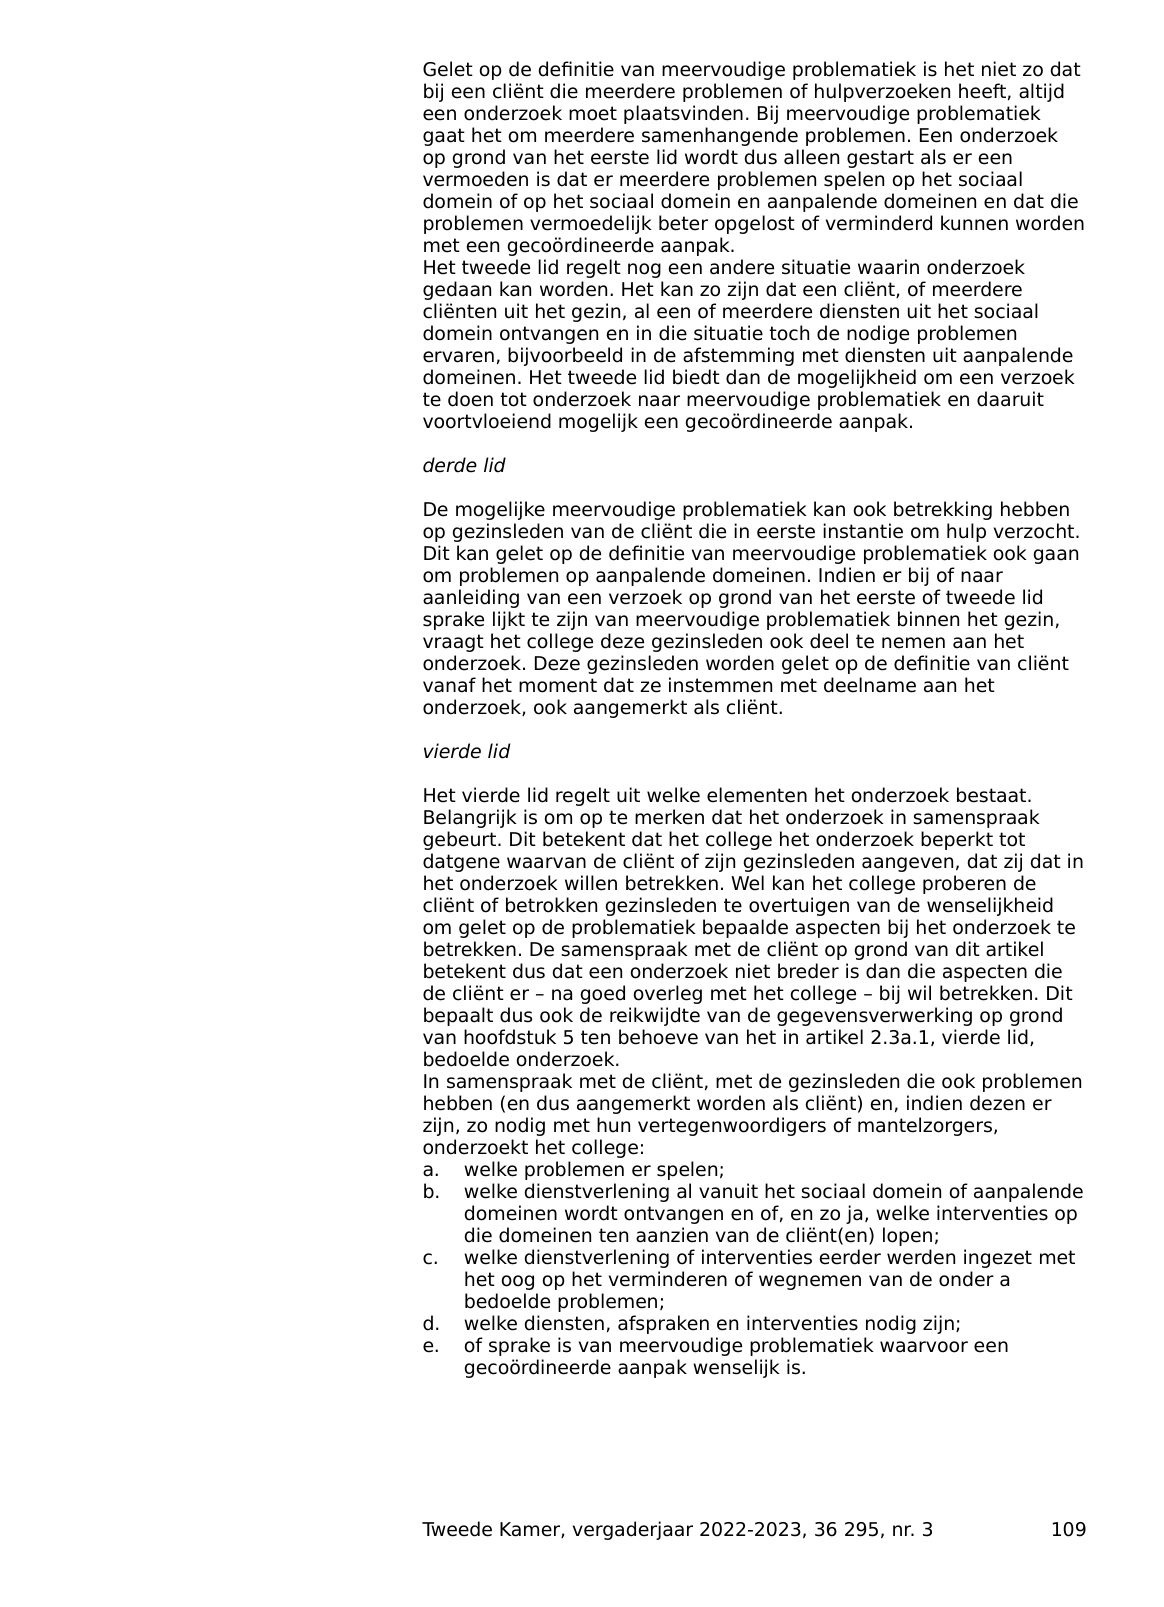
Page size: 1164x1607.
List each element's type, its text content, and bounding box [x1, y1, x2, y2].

text Gelet op de definitie van meervoudige problematiek is het niet zo dat bij een cliënt die meerdere problemen of hulpverzoeken heeft, altijd een onderzoek moet plaatsvinden. Bij meervoudige problematiek gaat het om meerdere samenhangende problemen. Een onderzoek op grond van het eerste lid wordt dus alleen gestart als er een vermoeden is dat er meerdere problemen spelen op het sociaal domein of op het sociaal domein en aanpalende domeinen en dat die problemen vermoedelijk beter opgelost of verminderd kunnen worden met een gecoördineerde aanpak. [422, 59, 1087, 257]
text c. welke dienstverlening of interventies eerder werden ingezet met het oog op het verminderen of wegnemen van de onder a bedoelde problemen; [422, 1247, 1087, 1313]
subtitle vierde lid [422, 741, 1087, 763]
text e. of sprake is van meervoudige problematiek waarvoor een gecoördineerde aanpak wenselijk is. [422, 1335, 1087, 1379]
text a. welke problemen er spelen; [422, 1159, 1087, 1181]
text b. welke dienstverlening al vanuit het sociaal domein of aanpalende domeinen wordt ontvangen en of, en zo ja, welke interventies op die domeinen ten aanzien van de cliënt(en) lopen; [422, 1181, 1087, 1247]
text Het vierde lid regelt uit welke elementen het onderzoek bestaat. Belangrijk is om op te merken dat het onderzoek in samenspraak gebeurt. Dit betekent dat het college het onderzoek beperkt tot datgene waarvan de cliënt of zijn gezinsleden aangeven, dat zij dat in het onderzoek willen betrekken. Wel kan het college proberen de cliënt of betrokken gezinsleden te overtuigen van de wenselijkheid om gelet op de problematiek bepaalde aspecten bij het onderzoek te betrekken. De samenspraak met de cliënt op grond van dit artikel betekent dus dat een onderzoek niet breder is dan die aspecten die de cliënt er – na goed overleg met het college – bij wil betrekken. Dit bepaalt dus ook de reikwijdte van de gegevensverwerking op grond van hoofdstuk 5 ten behoeve van het in artikel 2.3a.1, vierde lid, bedoelde onderzoek. [422, 785, 1087, 1071]
text Het tweede lid regelt nog een andere situatie waarin onderzoek gedaan kan worden. Het kan zo zijn dat een cliënt, of meerdere cliënten uit het gezin, al een of meerdere diensten uit het sociaal domein ontvangen en in die situatie toch de nodige problemen ervaren, bijvoorbeeld in de afstemming met diensten uit aanpalende domeinen. Het tweede lid biedt dan de mogelijkheid om een verzoek te doen tot onderzoek naar meervoudige problematiek en daaruit voortvloeiend mogelijk een gecoördineerde aanpak. [422, 257, 1087, 433]
subtitle derde lid [422, 455, 1087, 477]
text De mogelijke meervoudige problematiek kan ook betrekking hebben op gezinsleden van de cliënt die in eerste instantie om hulp verzocht. Dit kan gelet op de definitie van meervoudige problematiek ook gaan om problemen op aanpalende domeinen. Indien er bij of naar aanleiding van een verzoek op grond van het eerste of tweede lid sprake lijkt te zijn van meervoudige problematiek binnen het gezin, vraagt het college deze gezinsleden ook deel te nemen aan het onderzoek. Deze gezinsleden worden gelet op de definitie van cliënt vanaf het moment dat ze instemmen met deelname aan het onderzoek, ook aangemerkt als cliënt. [422, 499, 1087, 719]
text d. welke diensten, afspraken en interventies nodig zijn; [422, 1313, 1087, 1335]
text In samenspraak met de cliënt, met de gezinsleden die ook problemen hebben (en dus aangemerkt worden als cliënt) en, indien dezen er zijn, zo nodig met hun vertegenwoordigers of mantelzorgers, onderzoekt het college: [422, 1071, 1087, 1159]
